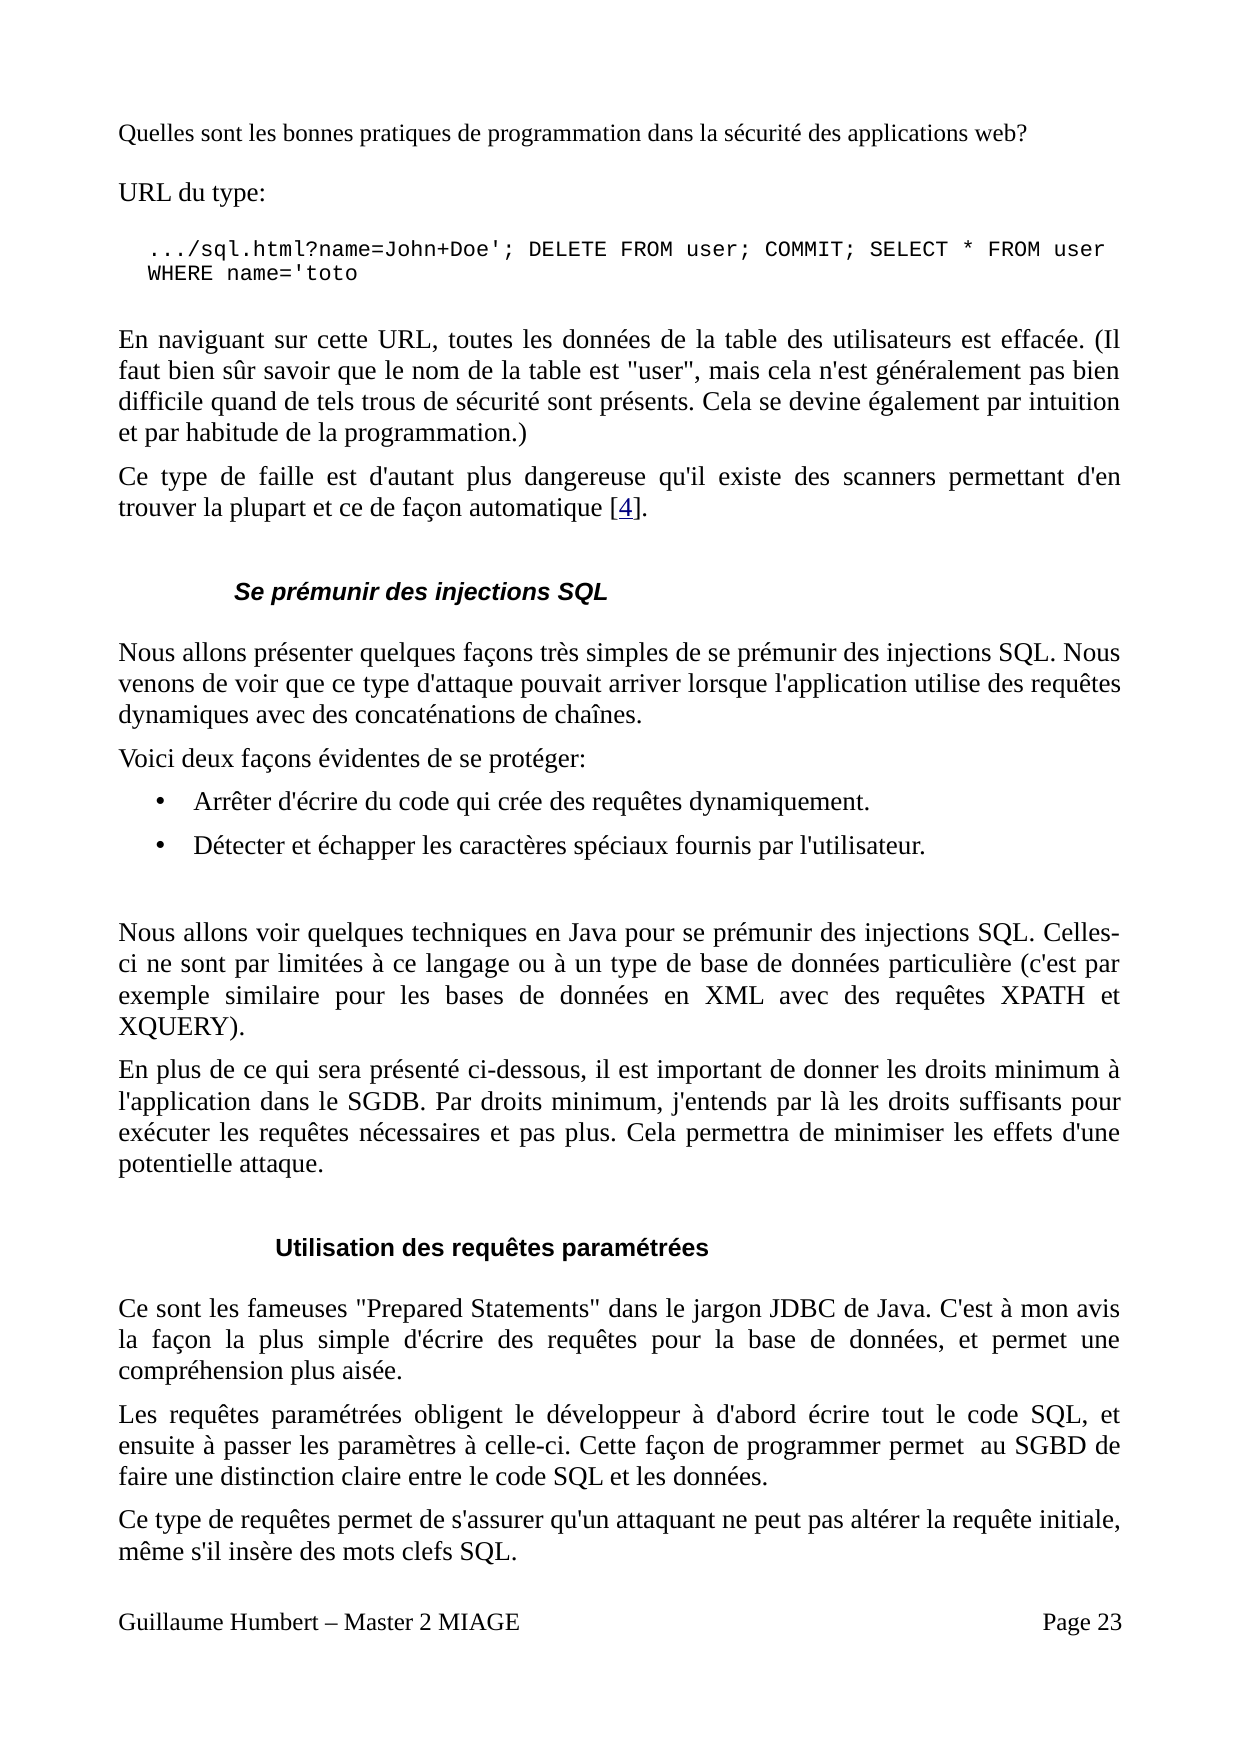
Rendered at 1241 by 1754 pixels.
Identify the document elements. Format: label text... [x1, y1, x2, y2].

text Ce type de faille est d'autant plus dangereuse qu'il existe des scanners permettant d'en trouver la plupart et ce de façon automatique [4]. [118, 460, 1122, 522]
text Ce type de requêtes permet de s'assurer qu'un attaquant ne peut pas altérer la requête initiale, même s'il insère des mots clefs SQL. [118, 1504, 1122, 1566]
subtitle Se prémunir des injections SQL [234, 577, 1122, 606]
text Nous allons présenter quelques façons très simples de se prémunir des injections SQL. Nous venons de voir que ce type d'attaque pouvait arriver lorsque l'application utilise des requêtes dynamiques avec des concaténations de chaînes. [118, 636, 1122, 729]
list Arrêter d'écrire du code qui crée des requêtes dynamiquement. [156, 785, 1122, 817]
list Détecter et échapper les caractères spéciaux fournis par l'utilisateur. [156, 829, 1122, 860]
text .../sql.html?name=John+Doe'; DELETE FROM user; COMMIT; SELECT * FROM user WHERE name='toto [148, 238, 1122, 287]
text Ce sont les fameuses "Prepared Statements" dans le jargon JDBC de Java. C'est à mon avis la façon la plus simple d'écrire des requêtes pour la base de données, et permet une compréhension plus aisée. [118, 1292, 1122, 1385]
text En plus de ce qui sera présenté ci-dessous, il est important de donner les droits minimum à l'application dans le SGDB. Par droits minimum, j'entends par là les droits suffisants pour exécuter les requêtes nécessaires et pas plus. Cela permettra de minimiser les effets d'une potentielle attaque. [118, 1053, 1122, 1178]
text En naviguant sur cette URL, toutes les données de la table des utilisateurs est effacée. (Il faut bien sûr savoir que le nom de la table est "user", mais cela n'est généralement pas bien difficile quand de tels trous de sécurité sont présents. Cela se devine également par intuition et par habitude de la programmation.) [118, 323, 1122, 447]
text URL du type: [118, 176, 1122, 207]
text Les requêtes paramétrées obligent le développeur à d'abord écrire tout le code SQL, et ensuite à passer les paramètres à celle-ci. Cette façon de programmer permet au SGBD de faire une distinction claire entre le code SQL et les données. [118, 1398, 1122, 1491]
subtitle Utilisation des requêtes paramétrées [275, 1233, 1122, 1262]
text Nous allons voir quelques techniques en Java pour se prémunir des injections SQL. Celles-ci ne sont par limitées à ce langage ou à un type de base de données particulière (c'est par exemple similaire pour les bases de données en XML avec des requêtes XPATH et XQUERY). [118, 916, 1122, 1041]
text Voici deux façons évidentes de se protéger: [118, 742, 1122, 773]
